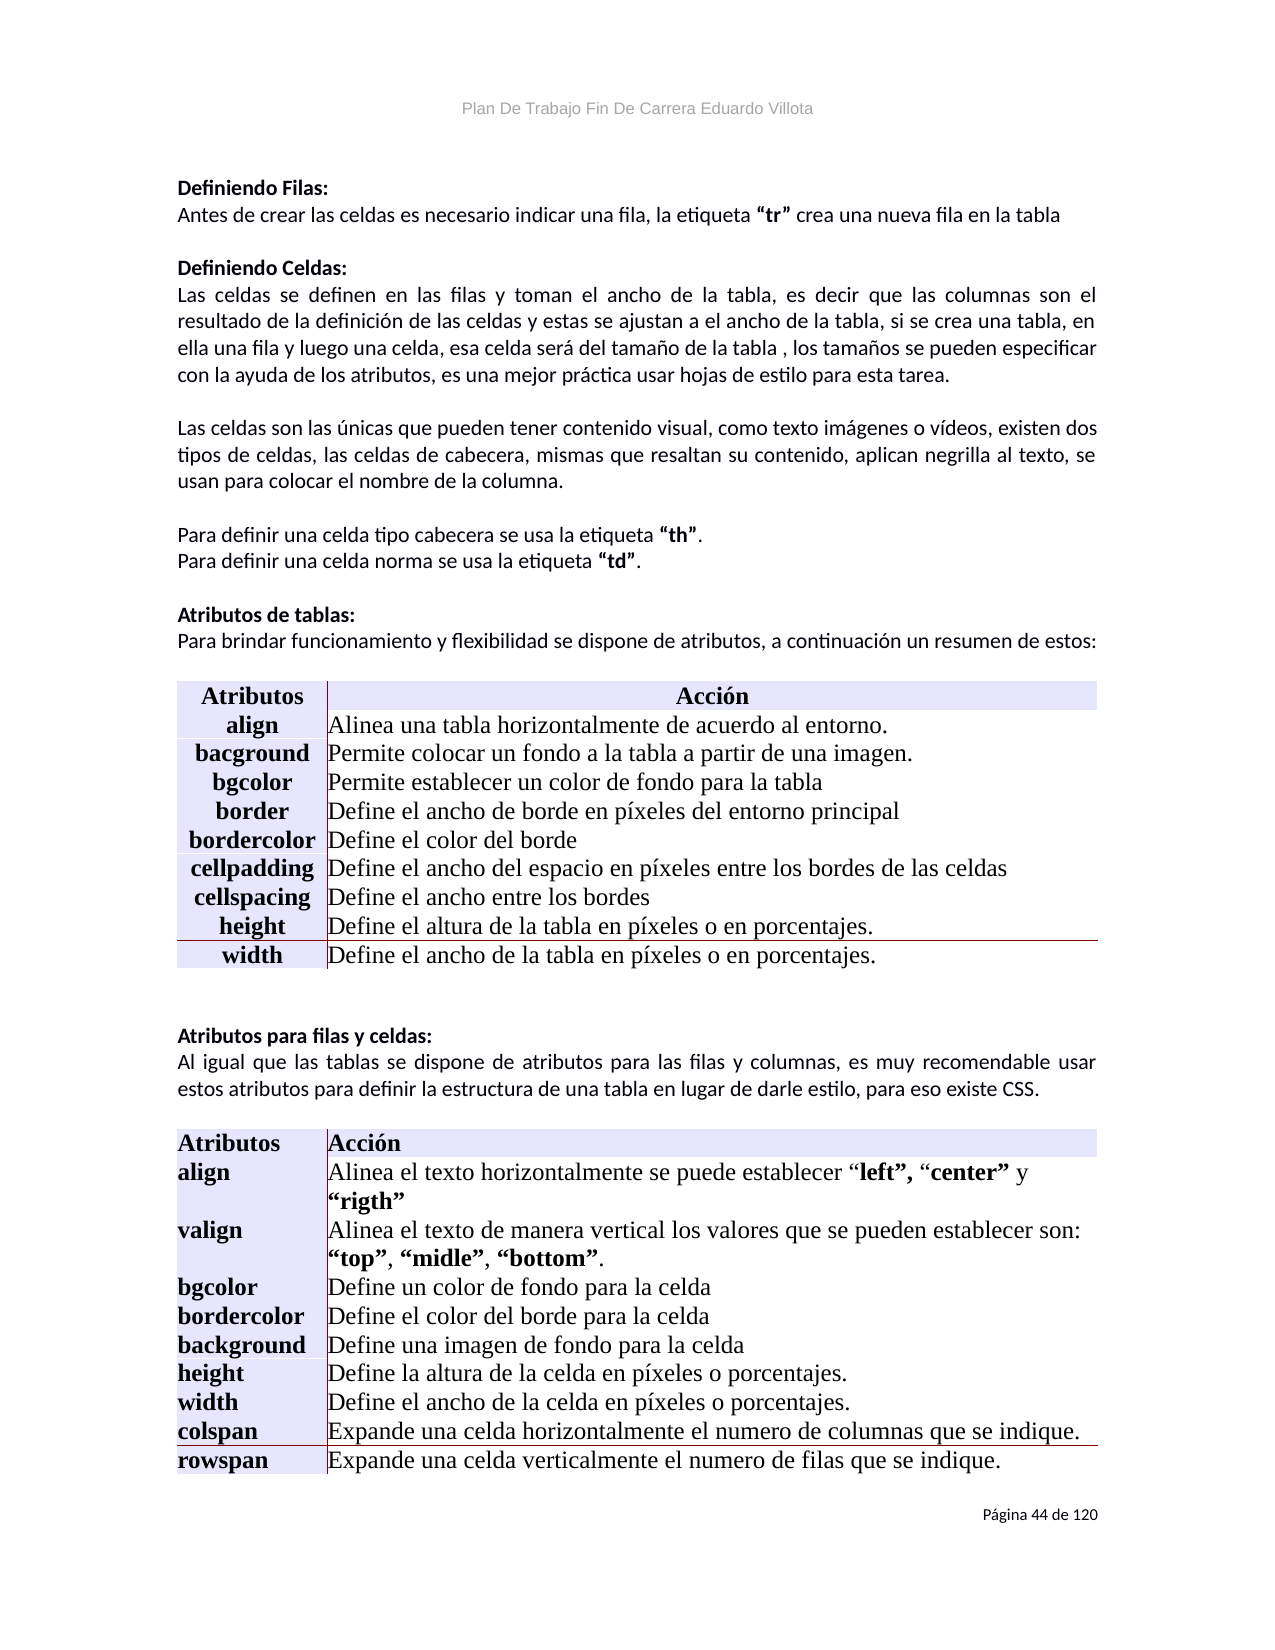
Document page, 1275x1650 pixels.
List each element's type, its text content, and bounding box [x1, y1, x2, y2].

table_cell Define un color de fondo para la celda [328, 1272, 1097, 1301]
table_cell bordercolor [177, 825, 327, 853]
table_cell Alinea el texto horizontalmente se puede establecer “left”, “center” y “rigth” [328, 1157, 1097, 1215]
table_cell height [177, 911, 327, 940]
table_cell colspan [177, 1416, 327, 1445]
table_cell Define el ancho de la tabla en píxeles o en porcentajes. [328, 941, 1097, 968]
table_cell bgcolor [177, 1272, 327, 1301]
table_cell background [177, 1330, 327, 1358]
table_cell height [177, 1359, 327, 1387]
text Atributos para filas y celdas: [177, 1022, 1098, 1048]
table_cell Permite establecer un color de fondo para la tabla [328, 767, 1097, 796]
table_cell bacground [177, 739, 327, 767]
text Para definir una celda tipo cabecera se usa la etiqueta “th”. [177, 521, 1098, 548]
table_cell Define el ancho del espacio en píxeles entre los bordes de las celdas [328, 854, 1097, 882]
table_cell Define el ancho entre los bordes [328, 882, 1097, 911]
table_header Acción [328, 681, 1097, 710]
text Antes de crear las celdas es necesario indicar una fila, la etiqueta “tr” crea una nueva fila en la tabla [177, 201, 1098, 228]
table_cell align [177, 1157, 327, 1215]
table_cell Define el ancho de la celda en píxeles o porcentajes. [328, 1387, 1097, 1416]
table_cell width [177, 1387, 327, 1416]
table_cell width [177, 941, 327, 968]
table_cell align [177, 710, 327, 738]
table_cell cellpadding [177, 854, 327, 882]
table_cell bgcolor [177, 767, 327, 796]
text Las celdas son las únicas que pueden tener contenido visual, como texto imágenes o vídeos, existen dos tipos de celdas, las celdas de cabecera, mismas que resaltan su contenido, aplican negrilla al texto, se usan para colocar el nombre de la columna. [177, 414, 1098, 494]
table_cell Expande una celda verticalmente el numero de filas que se indique. [328, 1446, 1097, 1474]
text Al igual que las tablas se dispone de atributos para las filas y columnas, es muy recomendable usar estos atributos para definir la estructura de una tabla en lugar de darle estilo, para eso existe CSS. [177, 1048, 1098, 1102]
table_cell Define el color del borde para la celda [328, 1301, 1097, 1330]
table_header Acción [328, 1129, 1097, 1157]
table_cell bordercolor [177, 1301, 327, 1330]
text Definiendo Filas: [177, 174, 1098, 201]
table_cell Permite colocar un fondo a la tabla a partir de una imagen. [328, 739, 1097, 767]
text Definiendo Celdas: [177, 254, 1098, 281]
table_cell Expande una celda horizontalmente el numero de columnas que se indique. [328, 1416, 1097, 1445]
text Para definir una celda norma se usa la etiqueta “td”. [177, 548, 1098, 574]
text Las celdas se definen en las filas y toman el ancho de la tabla, es decir que las columnas son el resultado de la definición de las celdas y estas se ajustan a el ancho de la tabla, si se crea una tabla, en ella una fila y luego una celda, esa celda será del tamaño de la tabla , los tamaños se pueden especificar con la ayuda de los atributos, es una mejor práctica usar hojas de estilo para esta tarea. [177, 281, 1098, 388]
table_cell Define el altura de la tabla en píxeles o en porcentajes. [328, 911, 1097, 940]
table_cell valign [177, 1215, 327, 1272]
table_cell Define la altura de la celda en píxeles o porcentajes. [328, 1359, 1097, 1387]
table_header Atributos [177, 1129, 327, 1157]
table_cell Alinea el texto de manera vertical los valores que se pueden establecer son: “top”, “midle”, “bottom”. [328, 1215, 1097, 1272]
table_cell Define el color del borde [328, 825, 1097, 853]
table_cell Define el ancho de borde en píxeles del entorno principal [328, 796, 1097, 825]
table_cell Define una imagen de fondo para la celda [328, 1330, 1097, 1358]
table_cell Alinea una tabla horizontalmente de acuerdo al entorno. [328, 710, 1097, 738]
text Atributos de tablas: [177, 601, 1098, 628]
table_cell border [177, 796, 327, 825]
text Para brindar funcionamiento y flexibilidad se dispone de atributos, a continuación un resumen de estos: [177, 628, 1098, 654]
table_header Atributos [177, 681, 327, 710]
table_cell rowspan [177, 1446, 327, 1474]
table_cell cellspacing [177, 882, 327, 911]
